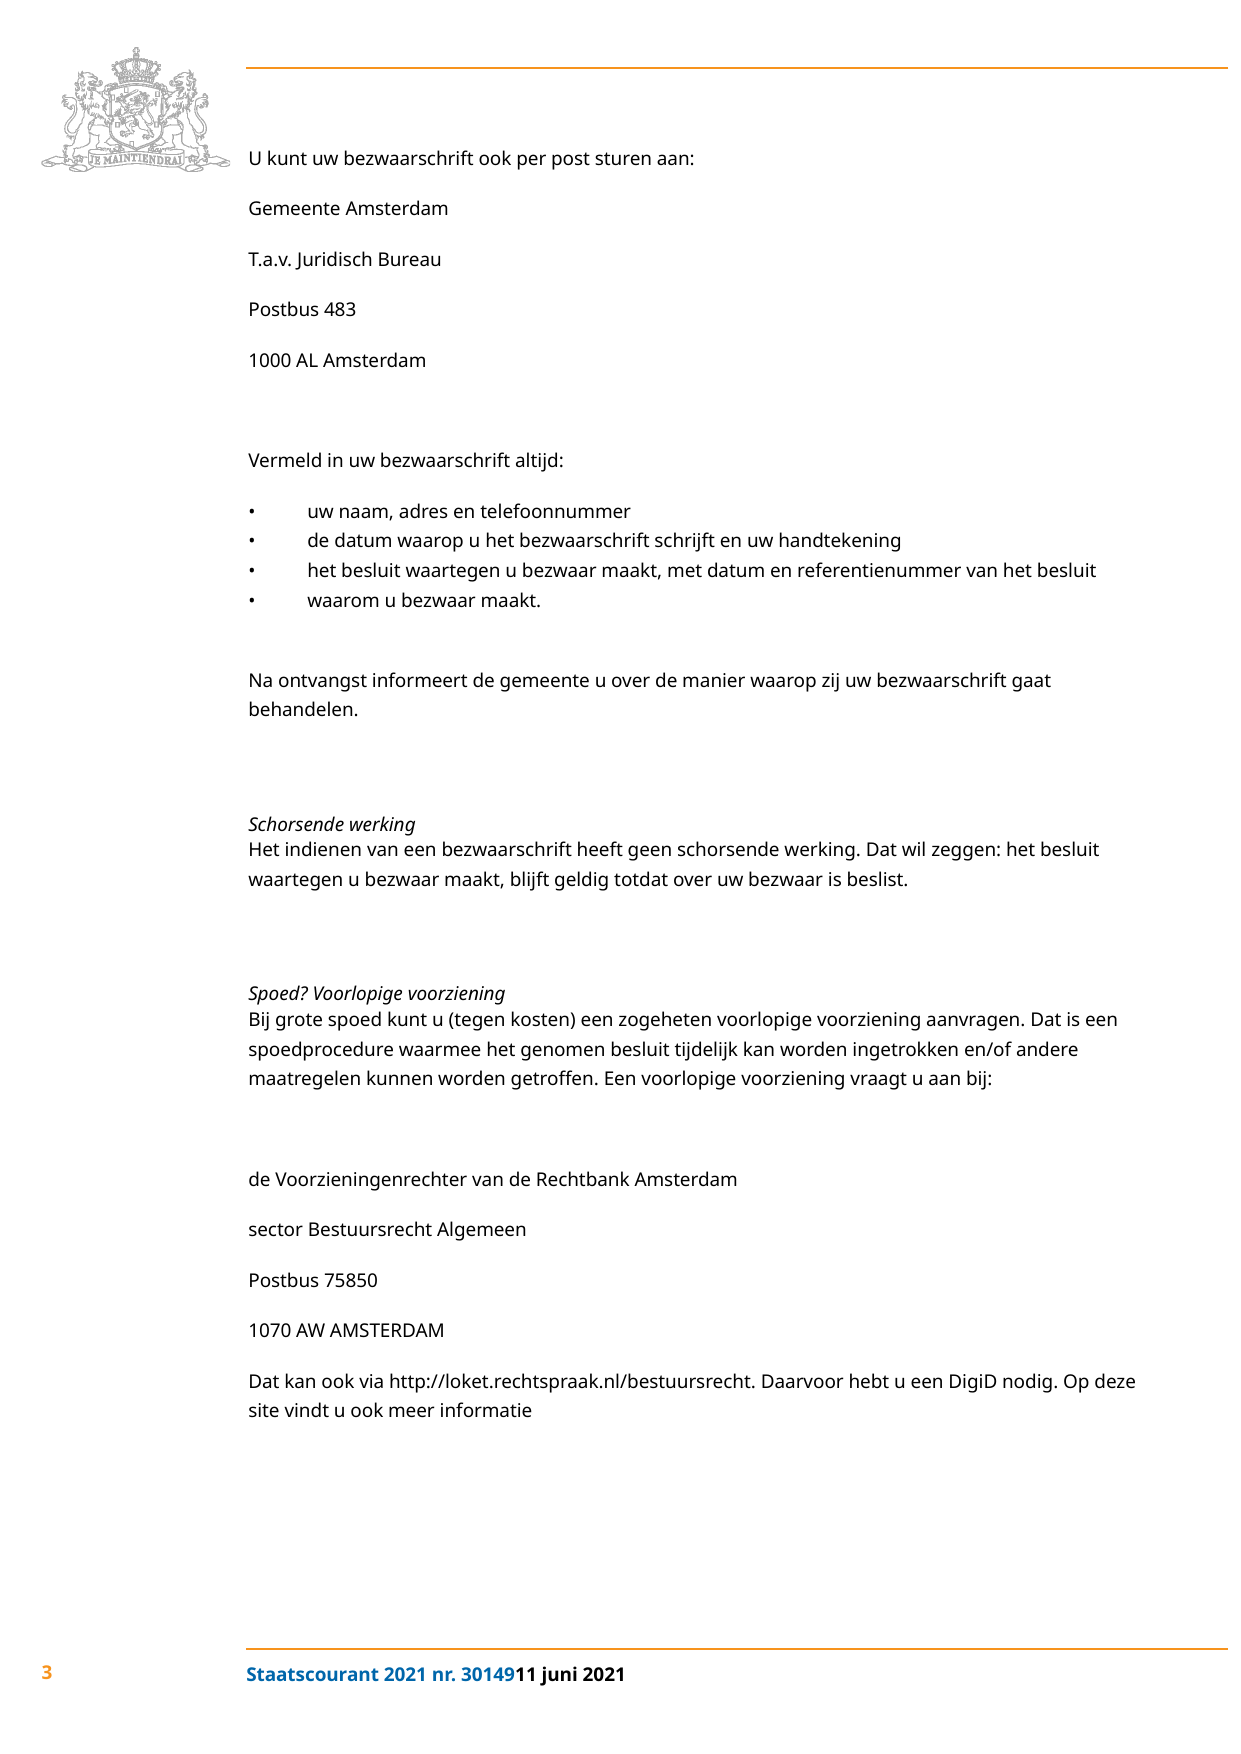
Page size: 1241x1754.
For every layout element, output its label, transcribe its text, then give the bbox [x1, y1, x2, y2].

text 1000 AL Amsterdam [248, 347, 1152, 373]
list uw naam, adres en telefoonnummer [248, 498, 1152, 524]
text U kunt uw bezwaarschrift ook per post sturen aan: [248, 145, 1152, 171]
list waarom u bezwaar maakt. [248, 587, 1152, 613]
text 1070 AW AMSTERDAM [248, 1317, 1152, 1343]
text Spoed? Voorlopige voorziening [248, 981, 1152, 1006]
text T.a.v. Juridisch Bureau [248, 246, 1152, 272]
text Na ontvangst informeert de gemeente u over de manier waarop zij uw bezwaarschrift gaat behandelen. [248, 667, 1152, 722]
text Bij grote spoed kunt u (tegen kosten) een zogeheten voorlopige voorziening aanvragen. Dat is een spoedprocedure waarmee het genomen besluit tijdelijk kan worden ingetrokken en/of andere maatregelen kunnen worden getroffen. Een voorlopige voorziening vraagt u aan bij: [248, 1006, 1152, 1091]
list de datum waarop u het bezwaarschrift schrijft en uw handtekening [248, 528, 1152, 553]
text de Voorzieningenrechter van de Rechtbank Amsterdam [248, 1166, 1152, 1192]
text sector Bestuursrecht Algemeen [248, 1217, 1152, 1242]
text Dat kan ook via http://loket.rechtspraak.nl/bestuursrecht. Daarvoor hebt u een DigiD nodig. Op deze site vindt u ook meer informatie [248, 1368, 1152, 1423]
list het besluit waartegen u bezwaar maakt, met datum en referentienummer van het besluit [248, 557, 1152, 583]
text Vermeld in uw bezwaarschrift altijd: [248, 448, 1152, 473]
text Schorsende werking [248, 811, 1152, 837]
picture [41, 47, 231, 172]
text Het indienen van een bezwaarschrift heeft geen schorsende werking. Dat wil zeggen: het besluit waartegen u bezwaar maakt, blijft geldig totdat over uw bezwaar is beslist. [248, 837, 1152, 892]
text Postbus 483 [248, 296, 1152, 322]
text Gemeente Amsterdam [248, 196, 1152, 221]
text Postbus 75850 [248, 1267, 1152, 1293]
